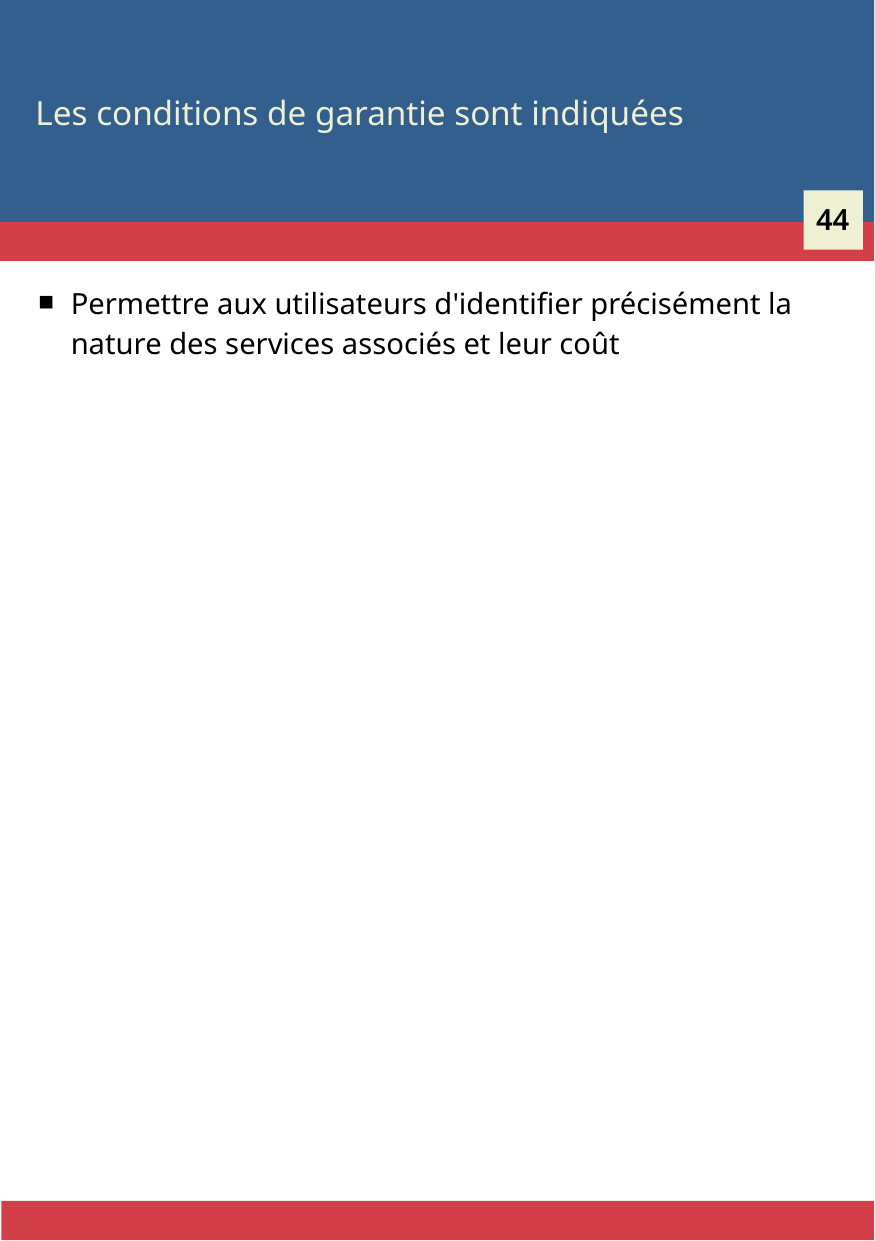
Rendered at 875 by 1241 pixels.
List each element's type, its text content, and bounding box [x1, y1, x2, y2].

text_box 44 [803, 188, 863, 249]
list Permettre aux utilisateurs d'identifier précisément la nature des services associés et leur coût [23, 283, 839, 1111]
title Les conditions de garantie sont indiquées [35, 13, 839, 213]
